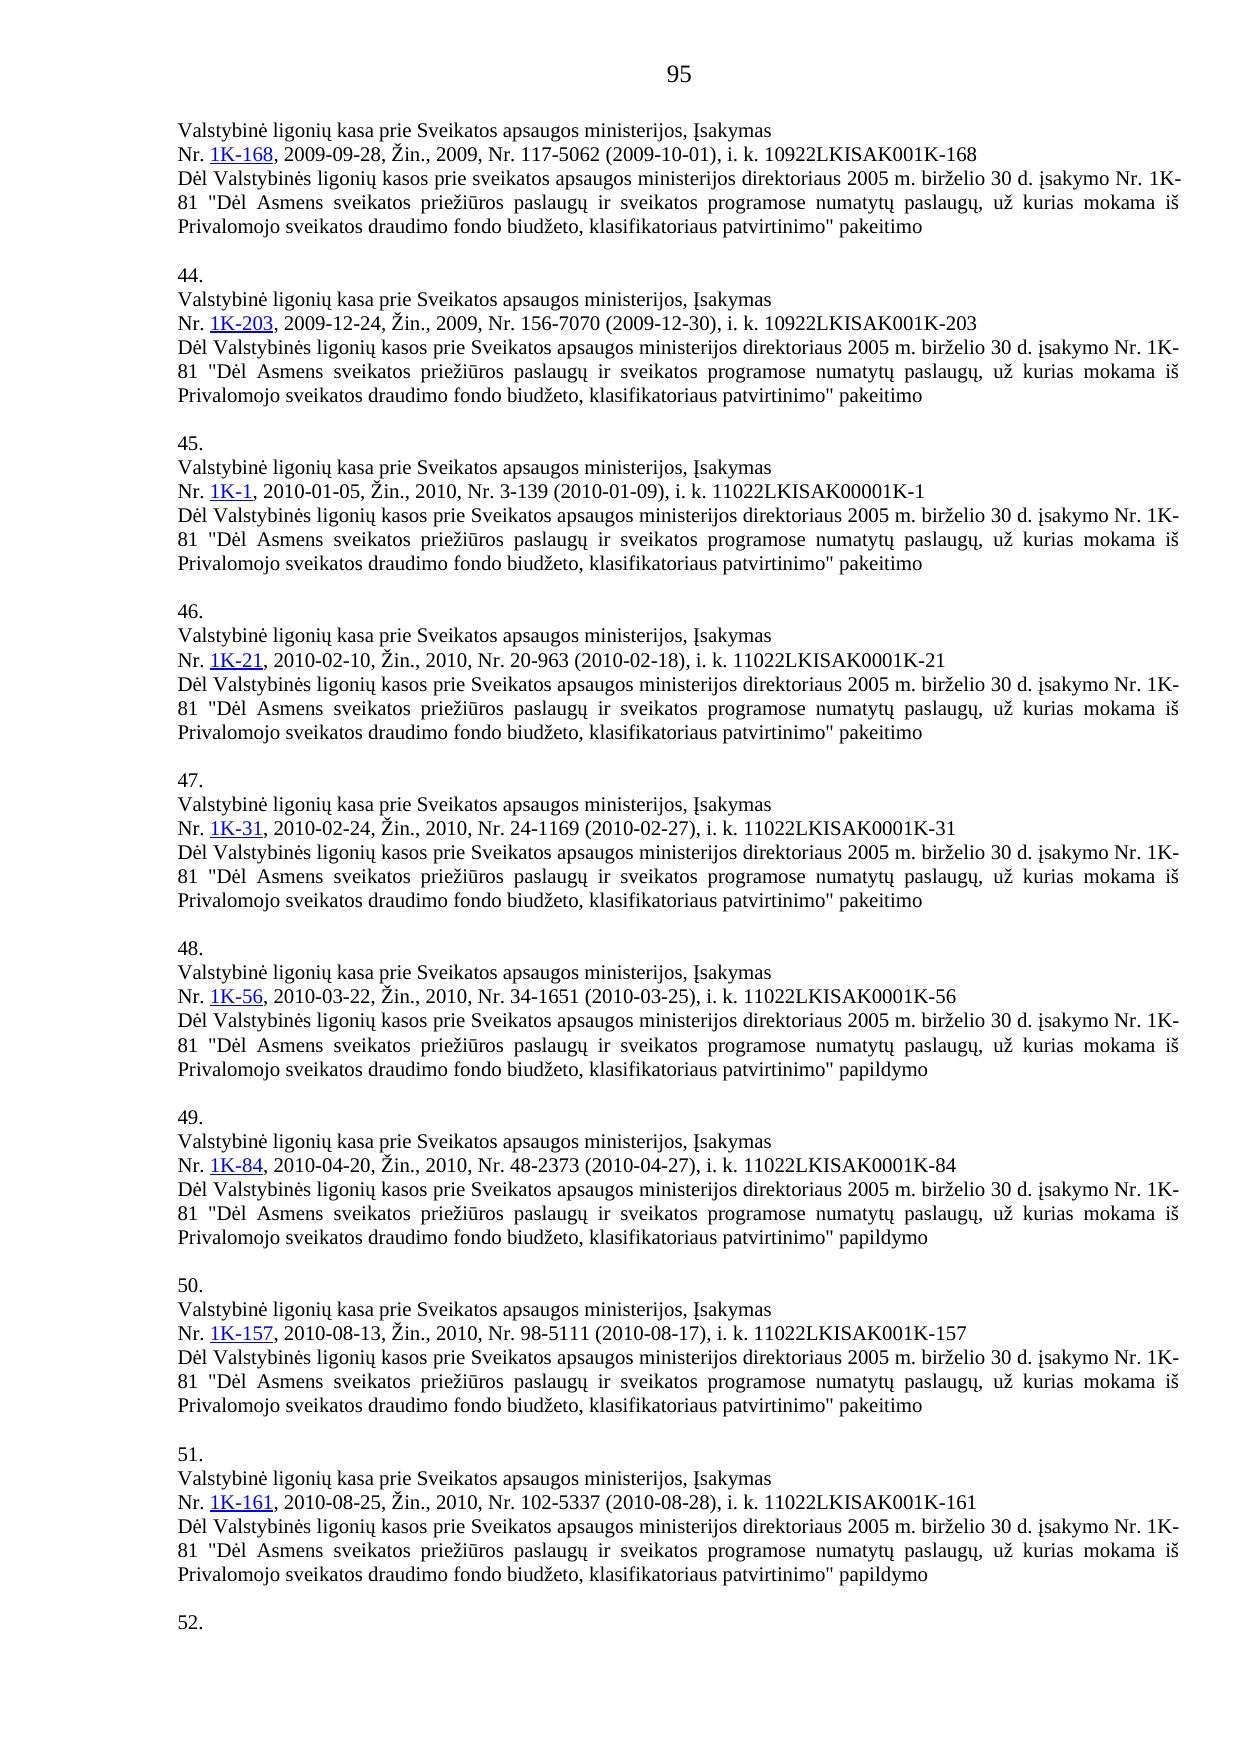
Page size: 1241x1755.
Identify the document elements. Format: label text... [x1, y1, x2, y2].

text Nr. 1K-31, 2010-02-24, Žin., 2010, Nr. 24-1169 (2010-02-27), i. k. 11022LKISAK0001K-31 [177, 816, 1181, 840]
text 50. [177, 1273, 1181, 1297]
text Nr. 1K-161, 2010-08-25, Žin., 2010, Nr. 102-5337 (2010-08-28), i. k. 11022LKISAK001K-161 [177, 1490, 1181, 1514]
text Dėl Valstybinės ligonių kasos prie Sveikatos apsaugos ministerijos direktoriaus 2005 m. birželio 30 d. įsakymo Nr. 1K-81 "Dėl Asmens sveikatos priežiūros paslaugų ir sveikatos programose numatytų paslaugų, už kurias mokama iš Privalomojo sveikatos draudimo fondo biudžeto, klasifikatoriaus patvirtinimo" pakeitimo [177, 503, 1181, 575]
text Dėl Valstybinės ligonių kasos prie Sveikatos apsaugos ministerijos direktoriaus 2005 m. birželio 30 d. įsakymo Nr. 1K-81 "Dėl Asmens sveikatos priežiūros paslaugų ir sveikatos programose numatytų paslaugų, už kurias mokama iš Privalomojo sveikatos draudimo fondo biudžeto, klasifikatoriaus patvirtinimo" papildymo [177, 1177, 1181, 1249]
text Nr. 1K-157, 2010-08-13, Žin., 2010, Nr. 98-5111 (2010-08-17), i. k. 11022LKISAK001K-157 [177, 1321, 1181, 1345]
text Dėl Valstybinės ligonių kasos prie Sveikatos apsaugos ministerijos direktoriaus 2005 m. birželio 30 d. įsakymo Nr. 1K-81 "Dėl Asmens sveikatos priežiūros paslaugų ir sveikatos programose numatytų paslaugų, už kurias mokama iš Privalomojo sveikatos draudimo fondo biudžeto, klasifikatoriaus patvirtinimo" pakeitimo [177, 840, 1181, 912]
text Dėl Valstybinės ligonių kasos prie Sveikatos apsaugos ministerijos direktoriaus 2005 m. birželio 30 d. įsakymo Nr. 1K-81 "Dėl Asmens sveikatos priežiūros paslaugų ir sveikatos programose numatytų paslaugų, už kurias mokama iš Privalomojo sveikatos draudimo fondo biudžeto, klasifikatoriaus patvirtinimo" pakeitimo [177, 672, 1181, 744]
text 46. [177, 599, 1181, 623]
text Dėl Valstybinės ligonių kasos prie sveikatos apsaugos ministerijos direktoriaus 2005 m. birželio 30 d. įsakymo Nr. 1K-81 "Dėl Asmens sveikatos priežiūros paslaugų ir sveikatos programose numatytų paslaugų, už kurias mokama iš Privalomojo sveikatos draudimo fondo biudžeto, klasifikatoriaus patvirtinimo" pakeitimo [177, 166, 1181, 238]
text Valstybinė ligonių kasa prie Sveikatos apsaugos ministerijos, Įsakymas [177, 1129, 1181, 1153]
text Valstybinė ligonių kasa prie Sveikatos apsaugos ministerijos, Įsakymas [177, 1297, 1181, 1321]
text 48. [177, 936, 1181, 960]
text 44. [177, 262, 1181, 287]
text Nr. 1K-21, 2010-02-10, Žin., 2010, Nr. 20-963 (2010-02-18), i. k. 11022LKISAK0001K-21 [177, 647, 1181, 672]
text Nr. 1K-56, 2010-03-22, Žin., 2010, Nr. 34-1651 (2010-03-25), i. k. 11022LKISAK0001K-56 [177, 984, 1181, 1008]
text Nr. 1K-203, 2009-12-24, Žin., 2009, Nr. 156-7070 (2009-12-30), i. k. 10922LKISAK001K-203 [177, 311, 1181, 335]
text Dėl Valstybinės ligonių kasos prie Sveikatos apsaugos ministerijos direktoriaus 2005 m. birželio 30 d. įsakymo Nr. 1K-81 "Dėl Asmens sveikatos priežiūros paslaugų ir sveikatos programose numatytų paslaugų, už kurias mokama iš Privalomojo sveikatos draudimo fondo biudžeto, klasifikatoriaus patvirtinimo" papildymo [177, 1008, 1181, 1081]
text Valstybinė ligonių kasa prie Sveikatos apsaugos ministerijos, Įsakymas [177, 623, 1181, 647]
text Valstybinė ligonių kasa prie Sveikatos apsaugos ministerijos, Įsakymas [177, 792, 1181, 816]
text Valstybinė ligonių kasa prie Sveikatos apsaugos ministerijos, Įsakymas [177, 455, 1181, 479]
text Nr. 1K-168, 2009-09-28, Žin., 2009, Nr. 117-5062 (2009-10-01), i. k. 10922LKISAK001K-168 [177, 142, 1181, 166]
text Dėl Valstybinės ligonių kasos prie Sveikatos apsaugos ministerijos direktoriaus 2005 m. birželio 30 d. įsakymo Nr. 1K-81 "Dėl Asmens sveikatos priežiūros paslaugų ir sveikatos programose numatytų paslaugų, už kurias mokama iš Privalomojo sveikatos draudimo fondo biudžeto, klasifikatoriaus patvirtinimo" papildymo [177, 1514, 1181, 1586]
text 45. [177, 431, 1181, 455]
text Valstybinė ligonių kasa prie Sveikatos apsaugos ministerijos, Įsakymas [177, 118, 1181, 142]
text Dėl Valstybinės ligonių kasos prie Sveikatos apsaugos ministerijos direktoriaus 2005 m. birželio 30 d. įsakymo Nr. 1K-81 "Dėl Asmens sveikatos priežiūros paslaugų ir sveikatos programose numatytų paslaugų, už kurias mokama iš Privalomojo sveikatos draudimo fondo biudžeto, klasifikatoriaus patvirtinimo" pakeitimo [177, 335, 1181, 407]
text Dėl Valstybinės ligonių kasos prie Sveikatos apsaugos ministerijos direktoriaus 2005 m. birželio 30 d. įsakymo Nr. 1K-81 "Dėl Asmens sveikatos priežiūros paslaugų ir sveikatos programose numatytų paslaugų, už kurias mokama iš Privalomojo sveikatos draudimo fondo biudžeto, klasifikatoriaus patvirtinimo" pakeitimo [177, 1345, 1181, 1417]
text 49. [177, 1105, 1181, 1129]
text Nr. 1K-1, 2010-01-05, Žin., 2010, Nr. 3-139 (2010-01-09), i. k. 11022LKISAK00001K-1 [177, 479, 1181, 503]
text 51. [177, 1442, 1181, 1466]
text Valstybinė ligonių kasa prie Sveikatos apsaugos ministerijos, Įsakymas [177, 1466, 1181, 1490]
text Valstybinė ligonių kasa prie Sveikatos apsaugos ministerijos, Įsakymas [177, 960, 1181, 984]
text 52. [177, 1610, 1181, 1634]
text Valstybinė ligonių kasa prie Sveikatos apsaugos ministerijos, Įsakymas [177, 287, 1181, 311]
text 47. [177, 768, 1181, 792]
text Nr. 1K-84, 2010-04-20, Žin., 2010, Nr. 48-2373 (2010-04-27), i. k. 11022LKISAK0001K-84 [177, 1153, 1181, 1177]
